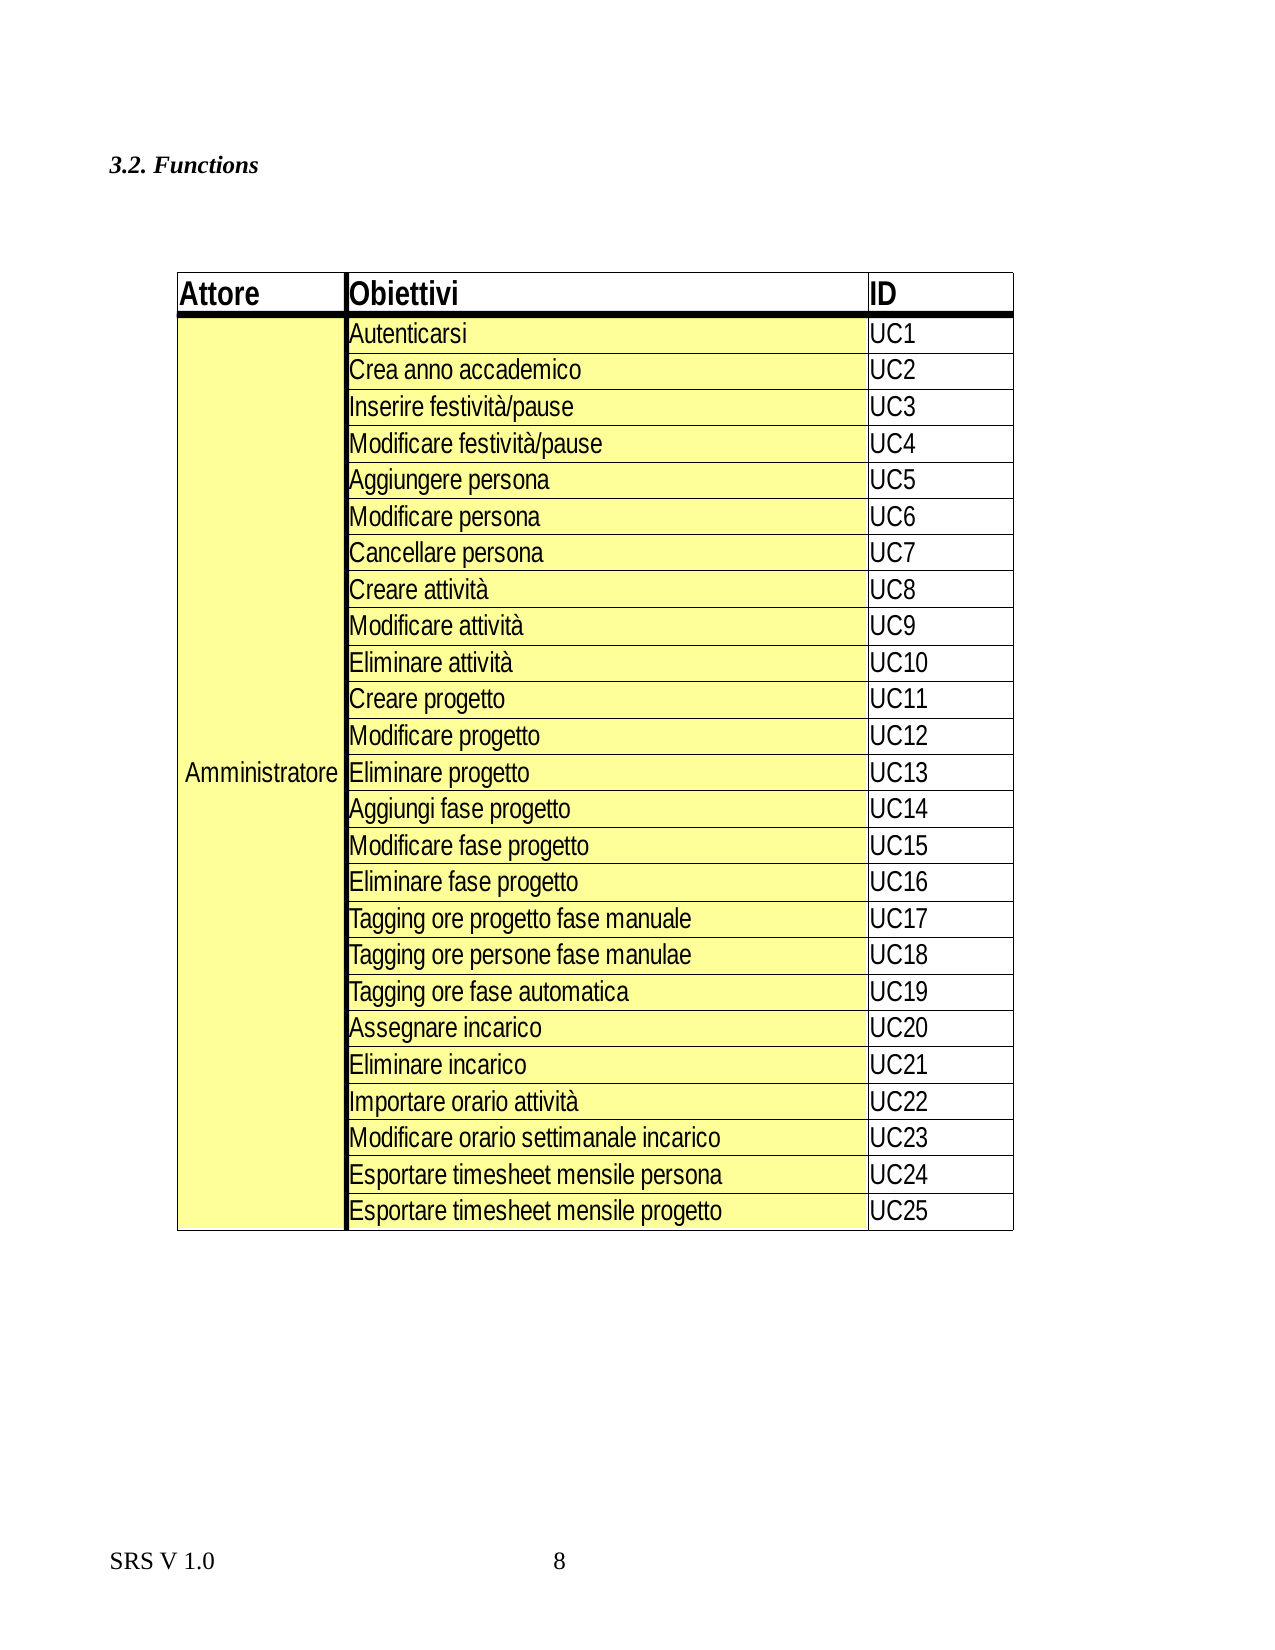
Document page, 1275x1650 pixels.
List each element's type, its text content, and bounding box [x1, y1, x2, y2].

subtitle 3.2. Functions [109, 150, 1162, 179]
